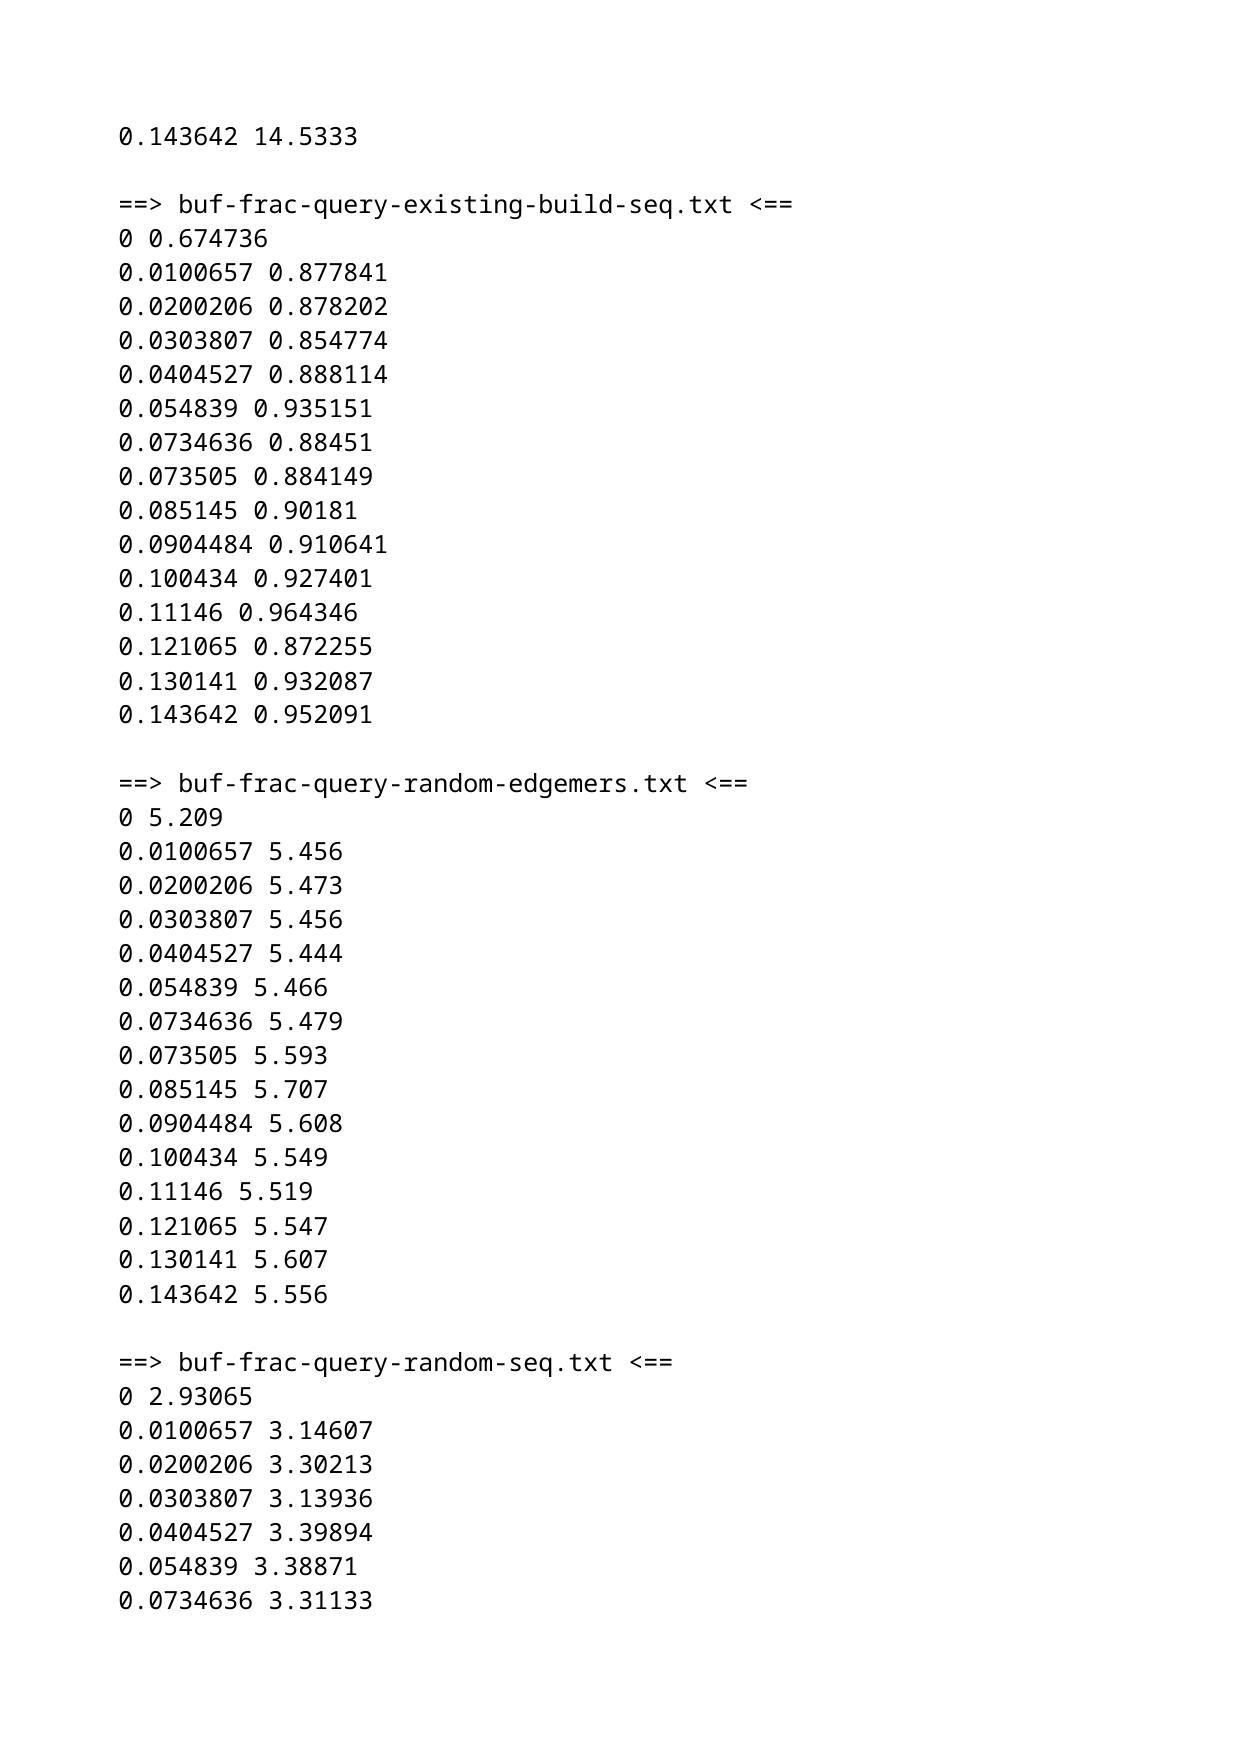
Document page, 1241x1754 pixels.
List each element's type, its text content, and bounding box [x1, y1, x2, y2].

text 0.0734636 3.31133 [118, 1583, 1122, 1617]
text 0.0734636 5.479 [118, 1004, 1122, 1038]
text 0.11146 0.964346 [118, 595, 1122, 629]
text 0.0904484 0.910641 [118, 527, 1122, 561]
text 0.121065 5.547 [118, 1208, 1122, 1242]
text 0.0200206 0.878202 [118, 288, 1122, 322]
text ==> buf-frac-query-existing-build-seq.txt <== [118, 186, 1122, 220]
text 0.0404527 3.39894 [118, 1515, 1122, 1549]
text 0 2.93065 [118, 1378, 1122, 1412]
text 0.073505 5.593 [118, 1038, 1122, 1072]
text 0.054839 0.935151 [118, 391, 1122, 425]
text 0.11146 5.519 [118, 1174, 1122, 1208]
text 0.0303807 5.456 [118, 902, 1122, 936]
text 0.143642 14.5333 [118, 118, 1122, 152]
text 0.0200206 3.30213 [118, 1447, 1122, 1481]
text ==> buf-frac-query-random-edgemers.txt <== [118, 765, 1122, 799]
text 0.0100657 5.456 [118, 833, 1122, 867]
text 0.0303807 0.854774 [118, 322, 1122, 357]
text 0.0404527 5.444 [118, 936, 1122, 970]
text 0.121065 0.872255 [118, 629, 1122, 663]
text 0.0303807 3.13936 [118, 1481, 1122, 1515]
text 0.054839 3.38871 [118, 1549, 1122, 1583]
text 0.100434 5.549 [118, 1140, 1122, 1174]
text 0.0200206 5.473 [118, 867, 1122, 902]
text ==> buf-frac-query-random-seq.txt <== [118, 1344, 1122, 1378]
text 0 0.674736 [118, 220, 1122, 254]
text 0.100434 0.927401 [118, 561, 1122, 595]
text 0.085145 5.707 [118, 1072, 1122, 1106]
text 0.0100657 3.14607 [118, 1412, 1122, 1447]
text 0.130141 5.607 [118, 1242, 1122, 1276]
text 0.143642 5.556 [118, 1276, 1122, 1310]
text 0.0904484 5.608 [118, 1106, 1122, 1140]
text 0.085145 0.90181 [118, 493, 1122, 527]
text 0.0404527 0.888114 [118, 357, 1122, 391]
text 0.0734636 0.88451 [118, 425, 1122, 459]
text 0.0100657 0.877841 [118, 254, 1122, 288]
text 0.130141 0.932087 [118, 663, 1122, 697]
text 0.073505 0.884149 [118, 459, 1122, 493]
text 0 5.209 [118, 799, 1122, 833]
text 0.143642 0.952091 [118, 697, 1122, 731]
text 0.054839 5.466 [118, 970, 1122, 1004]
